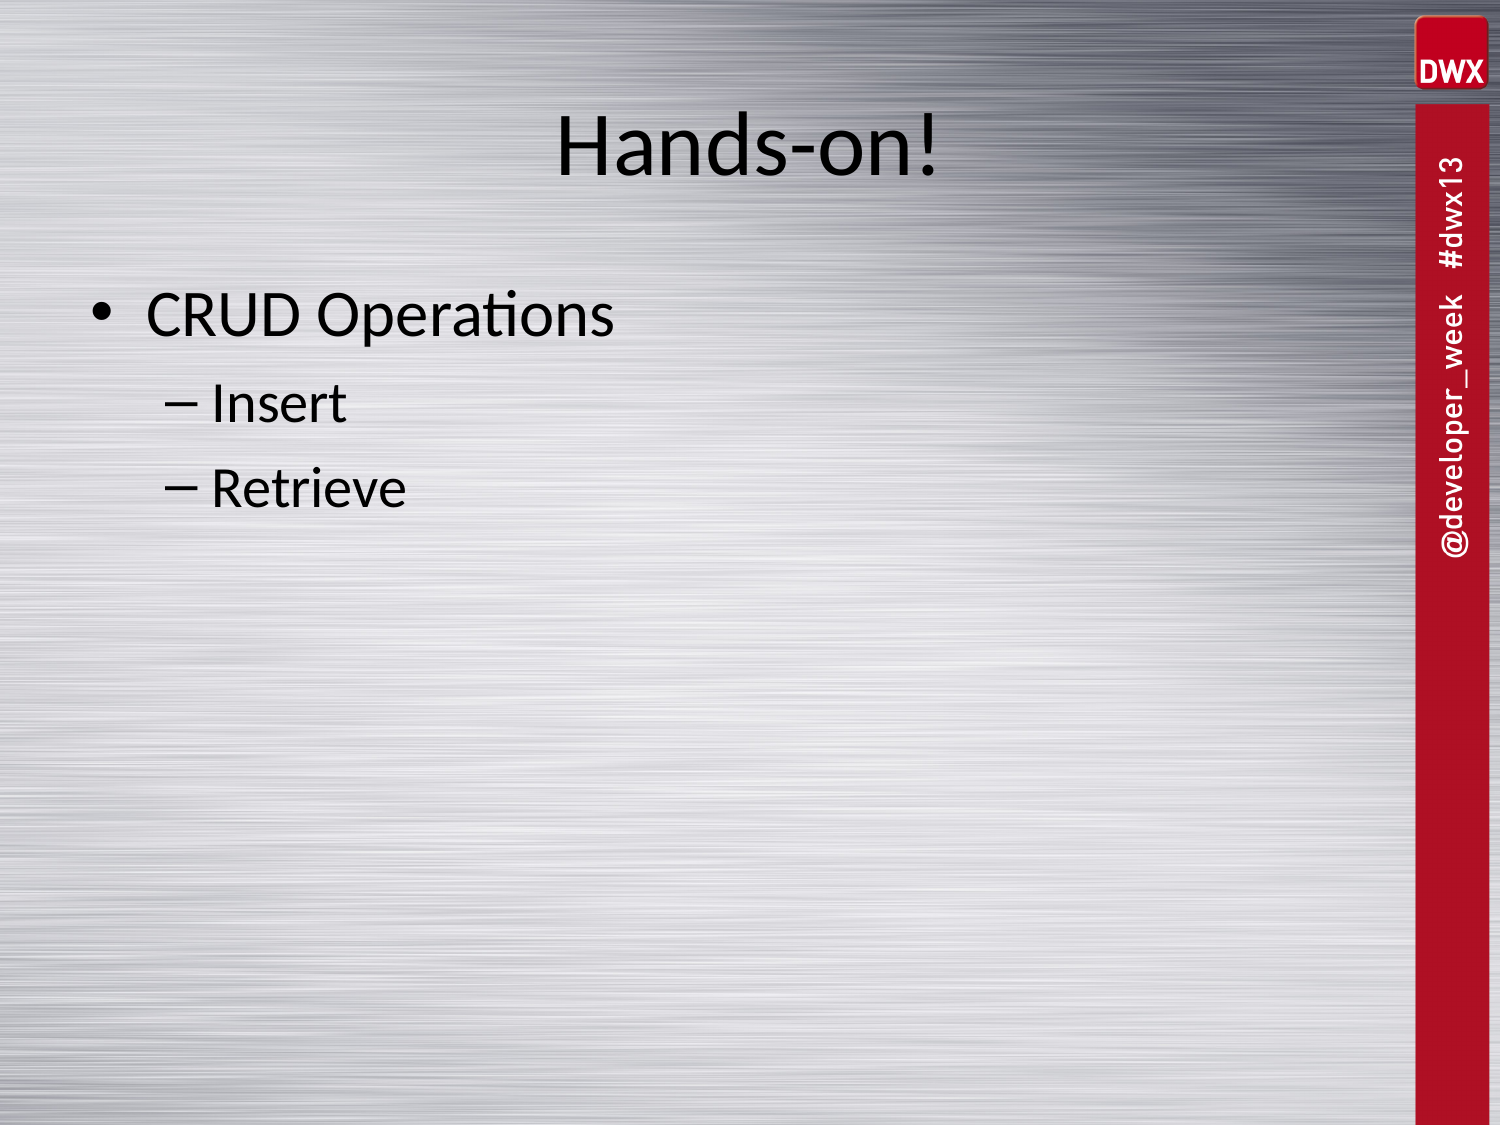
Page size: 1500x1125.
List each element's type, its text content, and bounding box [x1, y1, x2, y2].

picture [0, 0, 1500, 1125]
title Hands-on! [75, 45, 1426, 233]
list CRUD Operations Insert Retrieve [75, 262, 1426, 1006]
